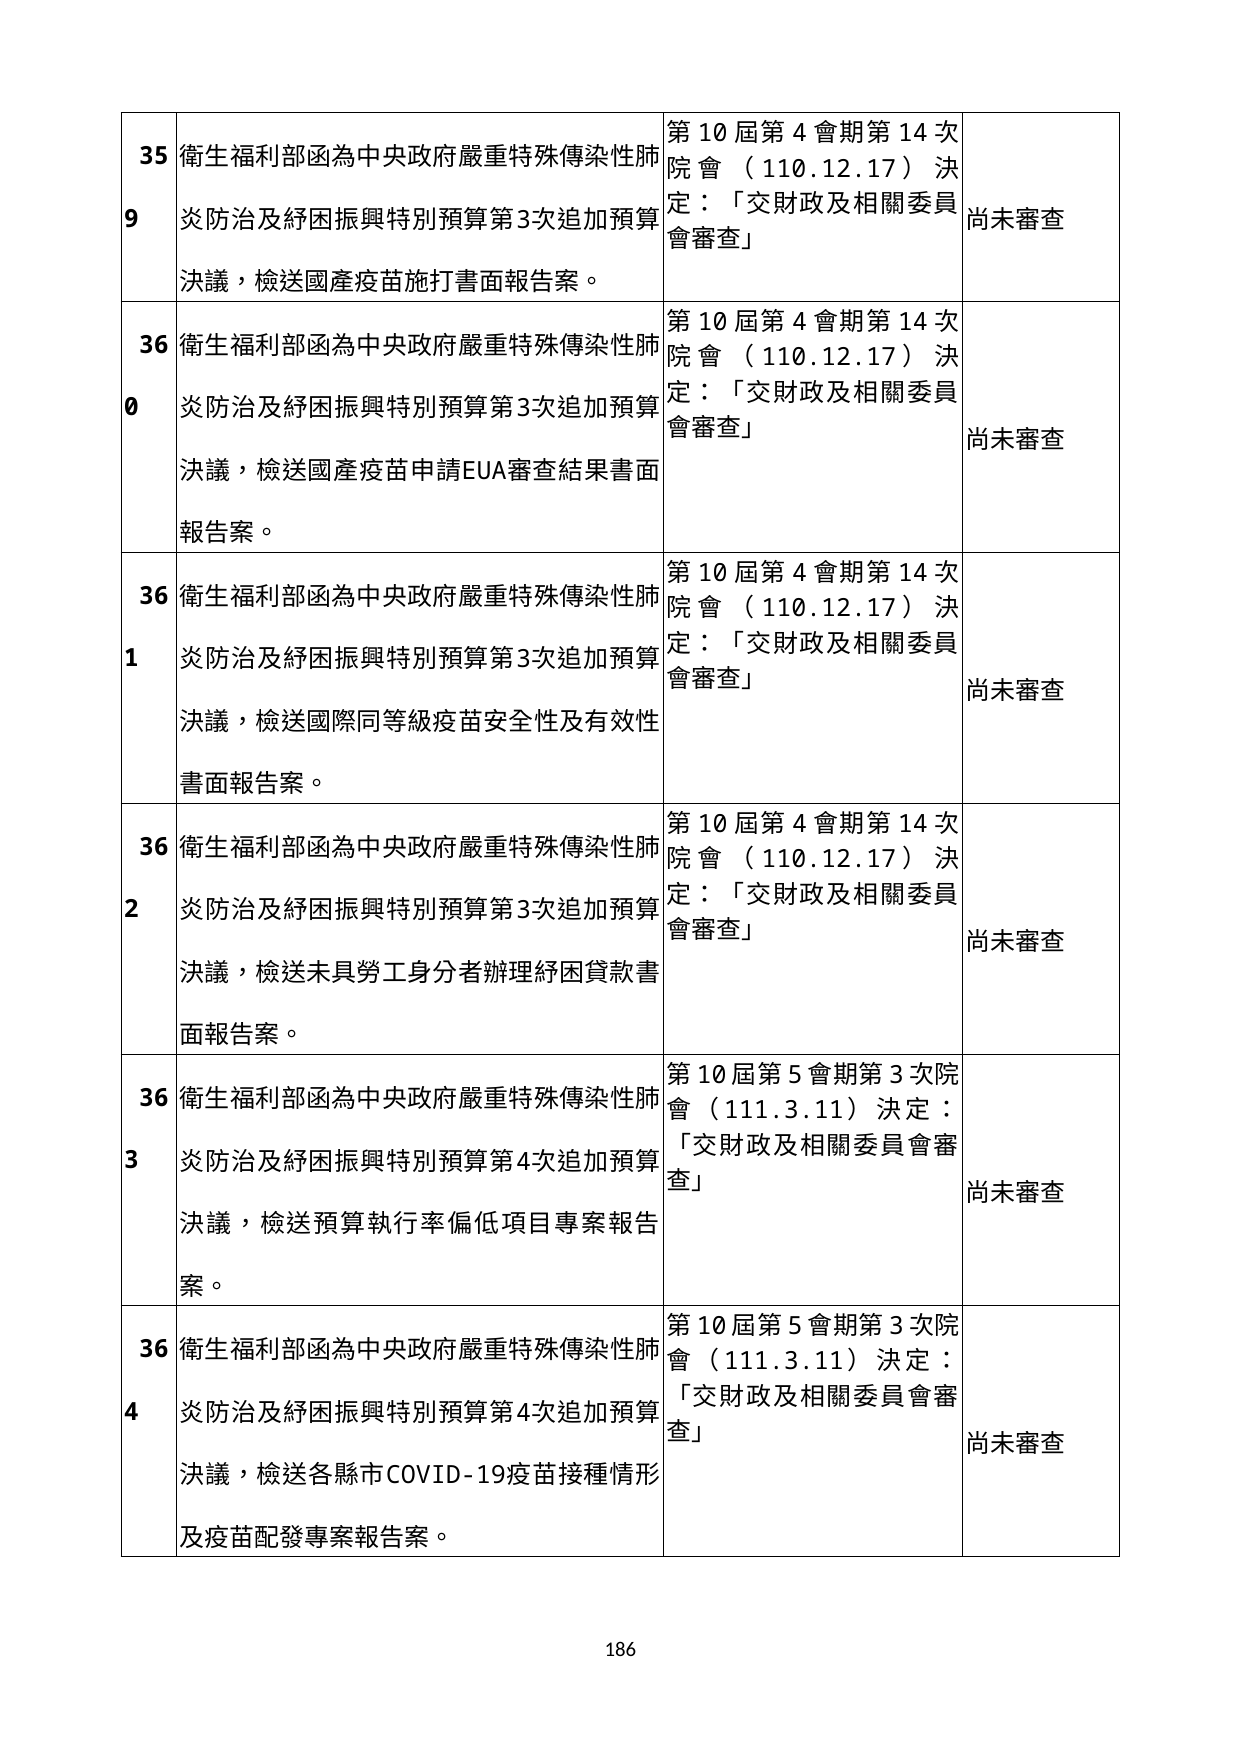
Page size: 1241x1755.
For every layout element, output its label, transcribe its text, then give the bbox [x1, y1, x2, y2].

table_cell 衛生福利部函為中央政府嚴重特殊傳染性肺炎防治及紓困振興特別預算第3次追加預算決議，檢送國際同等級疫苗安全性及有效性書面報告案。 [177, 553, 663, 803]
table_cell 第10屆第4會期第14次院會（110.12.17）決定：「交財政及相關委員會審查」 [664, 804, 962, 1054]
table_cell [122, 1306, 176, 1556]
table_cell 衛生福利部函為中央政府嚴重特殊傳染性肺炎防治及紓困振興特別預算第4次追加預算決議，檢送各縣市COVID-19疫苗接種情形及疫苗配發專案報告案。 [177, 1306, 663, 1556]
table_cell 尚未審查 [963, 1055, 1119, 1305]
table_cell [122, 553, 176, 803]
table_cell 尚未審查 [963, 113, 1119, 301]
table_cell 衛生福利部函為中央政府嚴重特殊傳染性肺炎防治及紓困振興特別預算第3次追加預算決議，檢送未具勞工身分者辦理紓困貸款書面報告案。 [177, 804, 663, 1054]
table_cell 尚未審查 [963, 804, 1119, 1054]
table_cell [122, 1055, 176, 1305]
table_cell 第10屆第5會期第3次院會（111.3.11）決定：「交財政及相關委員會審查」 [664, 1055, 962, 1305]
table_cell 尚未審查 [963, 1306, 1119, 1556]
table_cell 尚未審查 [963, 553, 1119, 803]
table_cell 第10屆第5會期第3次院會（111.3.11）決定：「交財政及相關委員會審查」 [664, 1306, 962, 1556]
table_cell [122, 302, 176, 552]
table_cell 衛生福利部函為中央政府嚴重特殊傳染性肺炎防治及紓困振興特別預算第4次追加預算決議，檢送預算執行率偏低項目專案報告案。 [177, 1055, 663, 1305]
table_cell [122, 113, 176, 301]
table_cell 衛生福利部函為中央政府嚴重特殊傳染性肺炎防治及紓困振興特別預算第3次追加預算決議，檢送國產疫苗申請EUA審查結果書面報告案。 [177, 302, 663, 552]
table_cell [122, 804, 176, 1054]
table_cell 尚未審查 [963, 302, 1119, 552]
table_cell 第10屆第4會期第14次院會（110.12.17）決定：「交財政及相關委員會審查」 [664, 553, 962, 803]
table_cell 衛生福利部函為中央政府嚴重特殊傳染性肺炎防治及紓困振興特別預算第3次追加預算決議，檢送國產疫苗施打書面報告案。 [177, 113, 663, 301]
table_cell 第10屆第4會期第14次院會（110.12.17）決定：「交財政及相關委員會審查」 [664, 302, 962, 552]
table_cell 第10屆第4會期第14次院會（110.12.17）決定：「交財政及相關委員會審查」 [664, 113, 962, 301]
